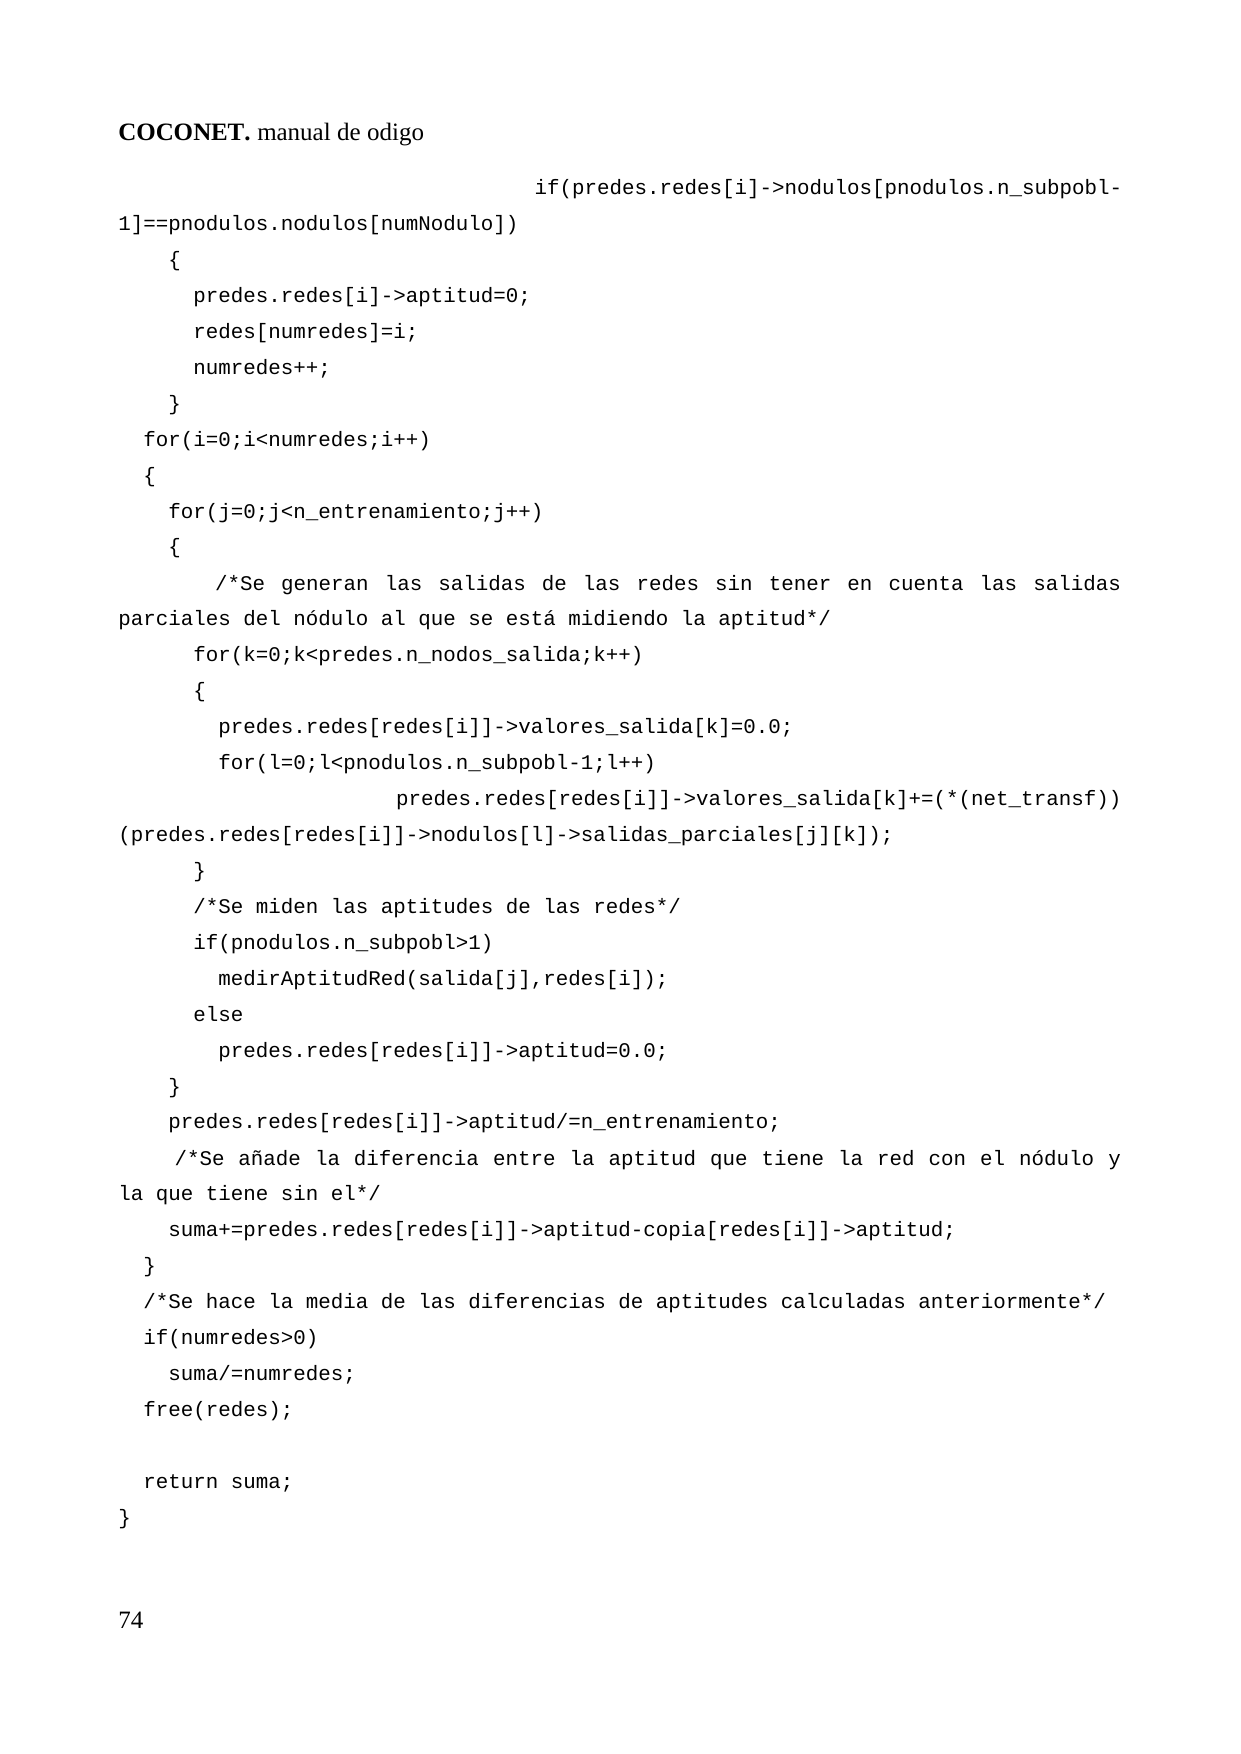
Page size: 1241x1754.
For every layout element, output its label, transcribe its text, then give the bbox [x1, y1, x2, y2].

text predes.redes[redes[i]]->aptitud/=n_entrenamiento; [118, 1111, 1122, 1135]
text free(redes); [118, 1399, 1122, 1423]
text /*Se miden las aptitudes de las redes*/ [118, 896, 1122, 920]
text /*Se hace la media de las diferencias de aptitudes calculadas anteriormente*/ [118, 1291, 1122, 1315]
text redes[numredes]=i; [118, 321, 1122, 345]
text predes.redes[redes[i]]->valores_salida[k]+=(*(net_transf))(predes.redes[redes[i]]->nodulos[l]->salidas_parciales[j][k]); [118, 788, 1122, 848]
text } [118, 1255, 1122, 1279]
text { [118, 536, 1122, 560]
text for(k=0;k<predes.n_nodos_salida;k++) [118, 644, 1122, 668]
text } [118, 1507, 1122, 1531]
text predes.redes[redes[i]]->valores_salida[k]=0.0; [118, 716, 1122, 740]
text numredes++; [118, 357, 1122, 381]
text for(l=0;l<pnodulos.n_subpobl-1;l++) [118, 752, 1122, 776]
text } [118, 1076, 1122, 1099]
text return suma; [118, 1471, 1122, 1495]
text { [118, 464, 1122, 488]
text predes.redes[redes[i]]->aptitud=0.0; [118, 1039, 1122, 1063]
text /*Se añade la diferencia entre la aptitud que tiene la red con el nódulo y la que tiene sin el*/ [118, 1147, 1122, 1207]
text } [118, 860, 1122, 884]
text } [118, 393, 1122, 417]
text else [118, 1004, 1122, 1028]
text if(pnodulos.n_subpobl>1) [118, 932, 1122, 956]
text { [118, 680, 1122, 704]
text for(i=0;i<numredes;i++) [118, 429, 1122, 453]
text predes.redes[i]->aptitud=0; [118, 285, 1122, 309]
text /*Se generan las salidas de las redes sin tener en cuenta las salidas parciales del nódulo al que se está midiendo la aptitud*/ [118, 572, 1122, 632]
text if(numredes>0) [118, 1327, 1122, 1351]
text if(predes.redes[i]->nodulos[pnodulos.n_subpobl-1]==pnodulos.nodulos[numNodulo]) [118, 177, 1122, 237]
text suma/=numredes; [118, 1363, 1122, 1387]
text for(j=0;j<n_entrenamiento;j++) [118, 501, 1122, 524]
text suma+=predes.redes[redes[i]]->aptitud-copia[redes[i]]->aptitud; [118, 1219, 1122, 1243]
text medirAptitudRed(salida[j],redes[i]); [118, 968, 1122, 992]
text { [118, 249, 1122, 273]
